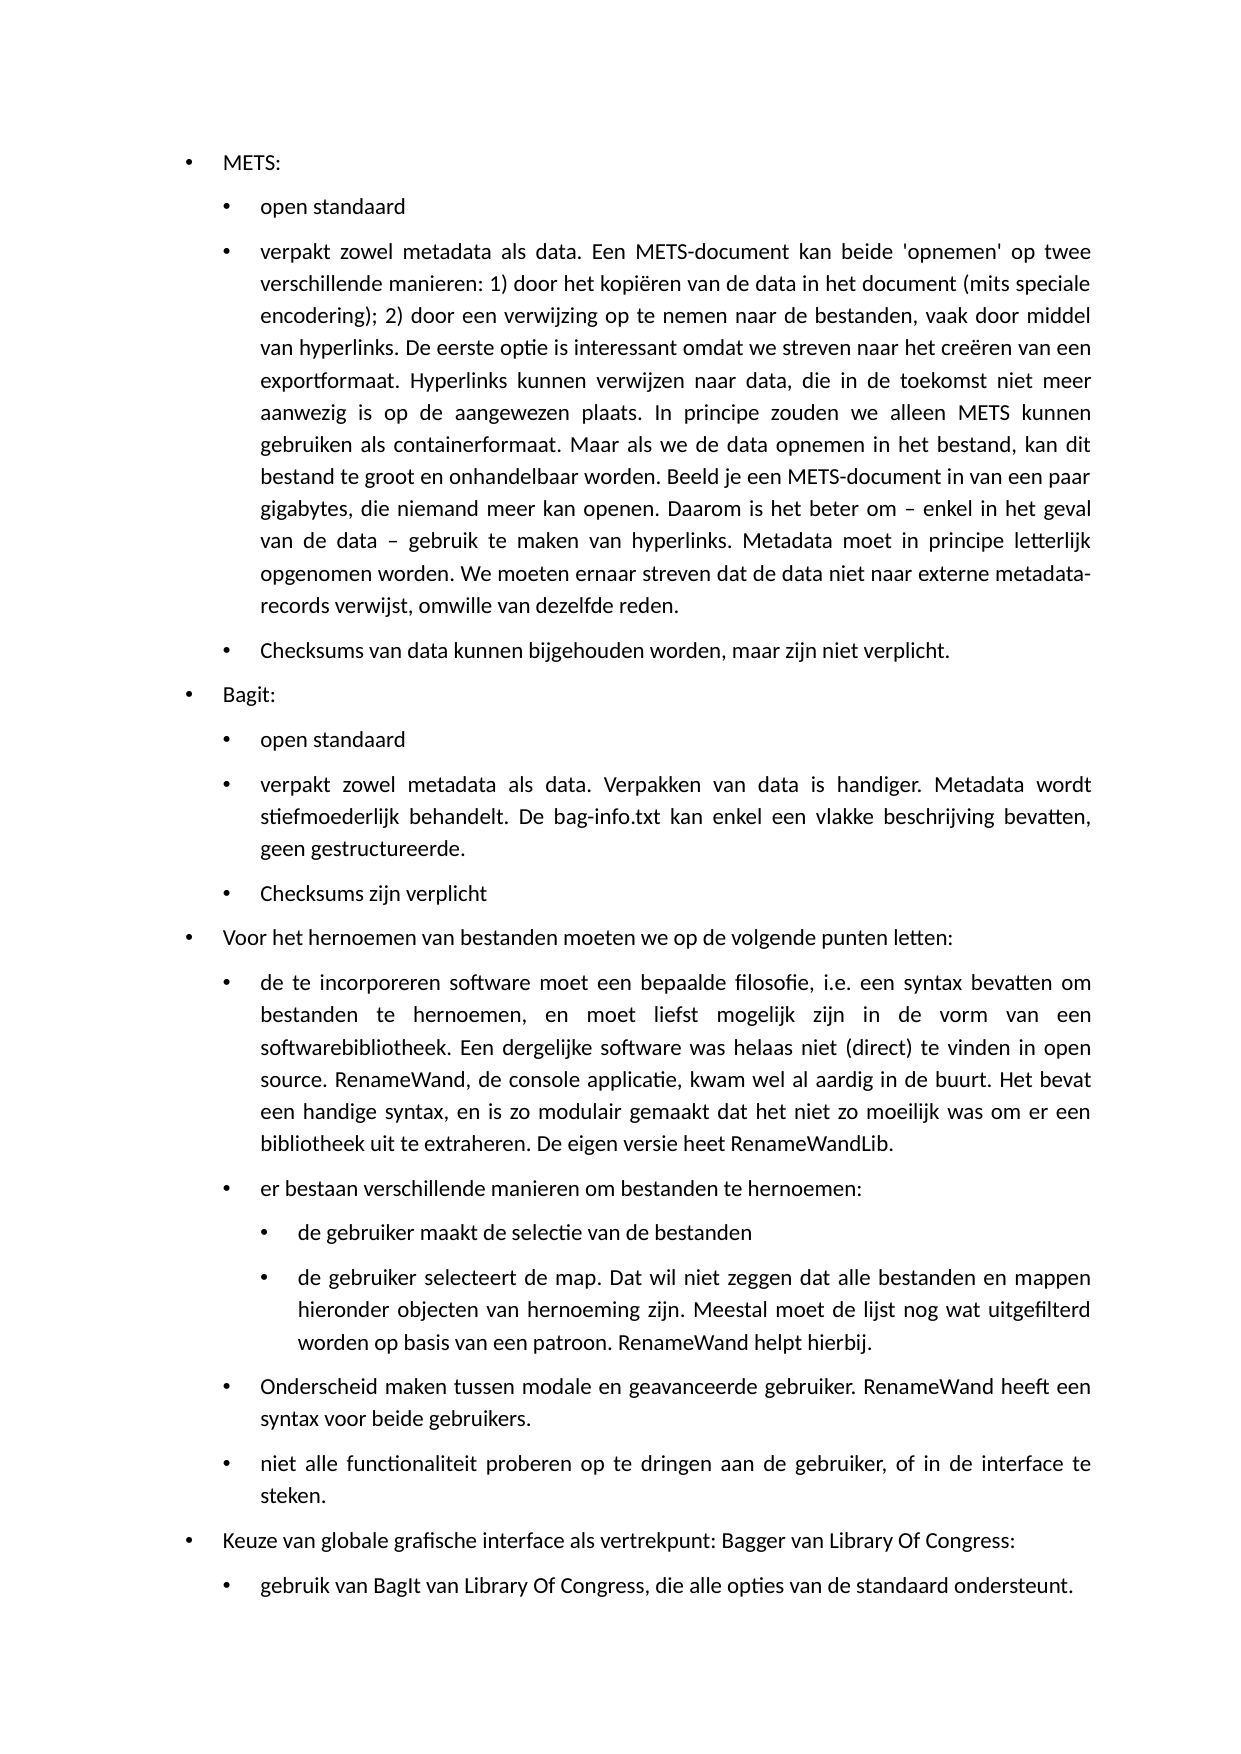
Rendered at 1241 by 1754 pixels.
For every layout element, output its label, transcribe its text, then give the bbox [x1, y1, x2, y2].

list open standaard [223, 725, 1093, 753]
list gebruik van BagIt van Library Of Congress, die alle opties van de standaard ondersteunt. [223, 1571, 1093, 1599]
list Voor het hernoemen van bestanden moeten we op de volgende punten letten: [185, 923, 1093, 952]
list METS: [185, 148, 1093, 176]
list verpakt zowel metadata als data. Een METS-document kan beide 'opnemen' op twee verschillende manieren: 1) door het kopiëren van de data in het document (mits speciale encodering); 2) door een verwijzing op te nemen naar de bestanden, vaak door middel van hyperlinks. De eerste optie is interessant omdat we streven naar het creëren van een exportformaat. Hyperlinks kunnen verwijzen naar data, die in de toekomst niet meer aanwezig is op de aangewezen plaats. In principe zouden we alleen METS kunnen gebruiken als containerformaat. Maar als we de data opnemen in het bestand, kan dit bestand te groot en onhandelbaar worden. Beeld je een METS-document in van een paar gigabytes, die niemand meer kan openen. Daarom is het beter om – enkel in het geval van de data – gebruik te maken van hyperlinks. Metadata moet in principe letterlijk opgenomen worden. We moeten ernaar streven dat de data niet naar externe metadata-records verwijst, omwille van dezelfde reden. [223, 237, 1093, 619]
list open standaard [223, 192, 1093, 220]
list verpakt zowel metadata als data. Verpakken van data is handiger. Metadata wordt stiefmoederlijk behandelt. De bag-info.txt kan enkel een vlakke beschrijving bevatten, geen gestructureerde. [223, 770, 1093, 862]
list de te incorporeren software moet een bepaalde filosofie, i.e. een syntax bevatten om bestanden te hernoemen, en moet liefst mogelijk zijn in de vorm van een softwarebibliotheek. Een dergelijke software was helaas niet (direct) te vinden in open source. RenameWand, de console applicatie, kwam wel al aardig in de buurt. Het bevat een handige syntax, en is zo modulair gemaakt dat het niet zo moeilijk was om er een bibliotheek uit te extraheren. De eigen versie heet RenameWandLib. [223, 968, 1093, 1157]
list Onderscheid maken tussen modale en geavanceerde gebruiker. RenameWand heeft een syntax voor beide gebruikers. [223, 1372, 1093, 1432]
list de gebruiker maakt de selectie van de bestanden [260, 1218, 1093, 1247]
list Checksums van data kunnen bijgehouden worden, maar zijn niet verplicht. [223, 636, 1093, 664]
list Keuze van globale grafische interface als vertrekpunt: Bagger van Library Of Congress: [185, 1526, 1093, 1554]
list Bagit: [185, 680, 1093, 708]
list niet alle functionaliteit proberen op te dringen aan de gebruiker, of in de interface te steken. [223, 1449, 1093, 1509]
list Checksums zijn verplicht [223, 879, 1093, 907]
list de gebruiker selecteert de map. Dat wil niet zeggen dat alle bestanden en mappen hieronder objecten van hernoeming zijn. Meestal moet de lijst nog wat uitgefilterd worden op basis van een patroon. RenameWand helpt hierbij. [260, 1263, 1093, 1356]
list er bestaan verschillende manieren om bestanden te hernoemen: [223, 1174, 1093, 1202]
